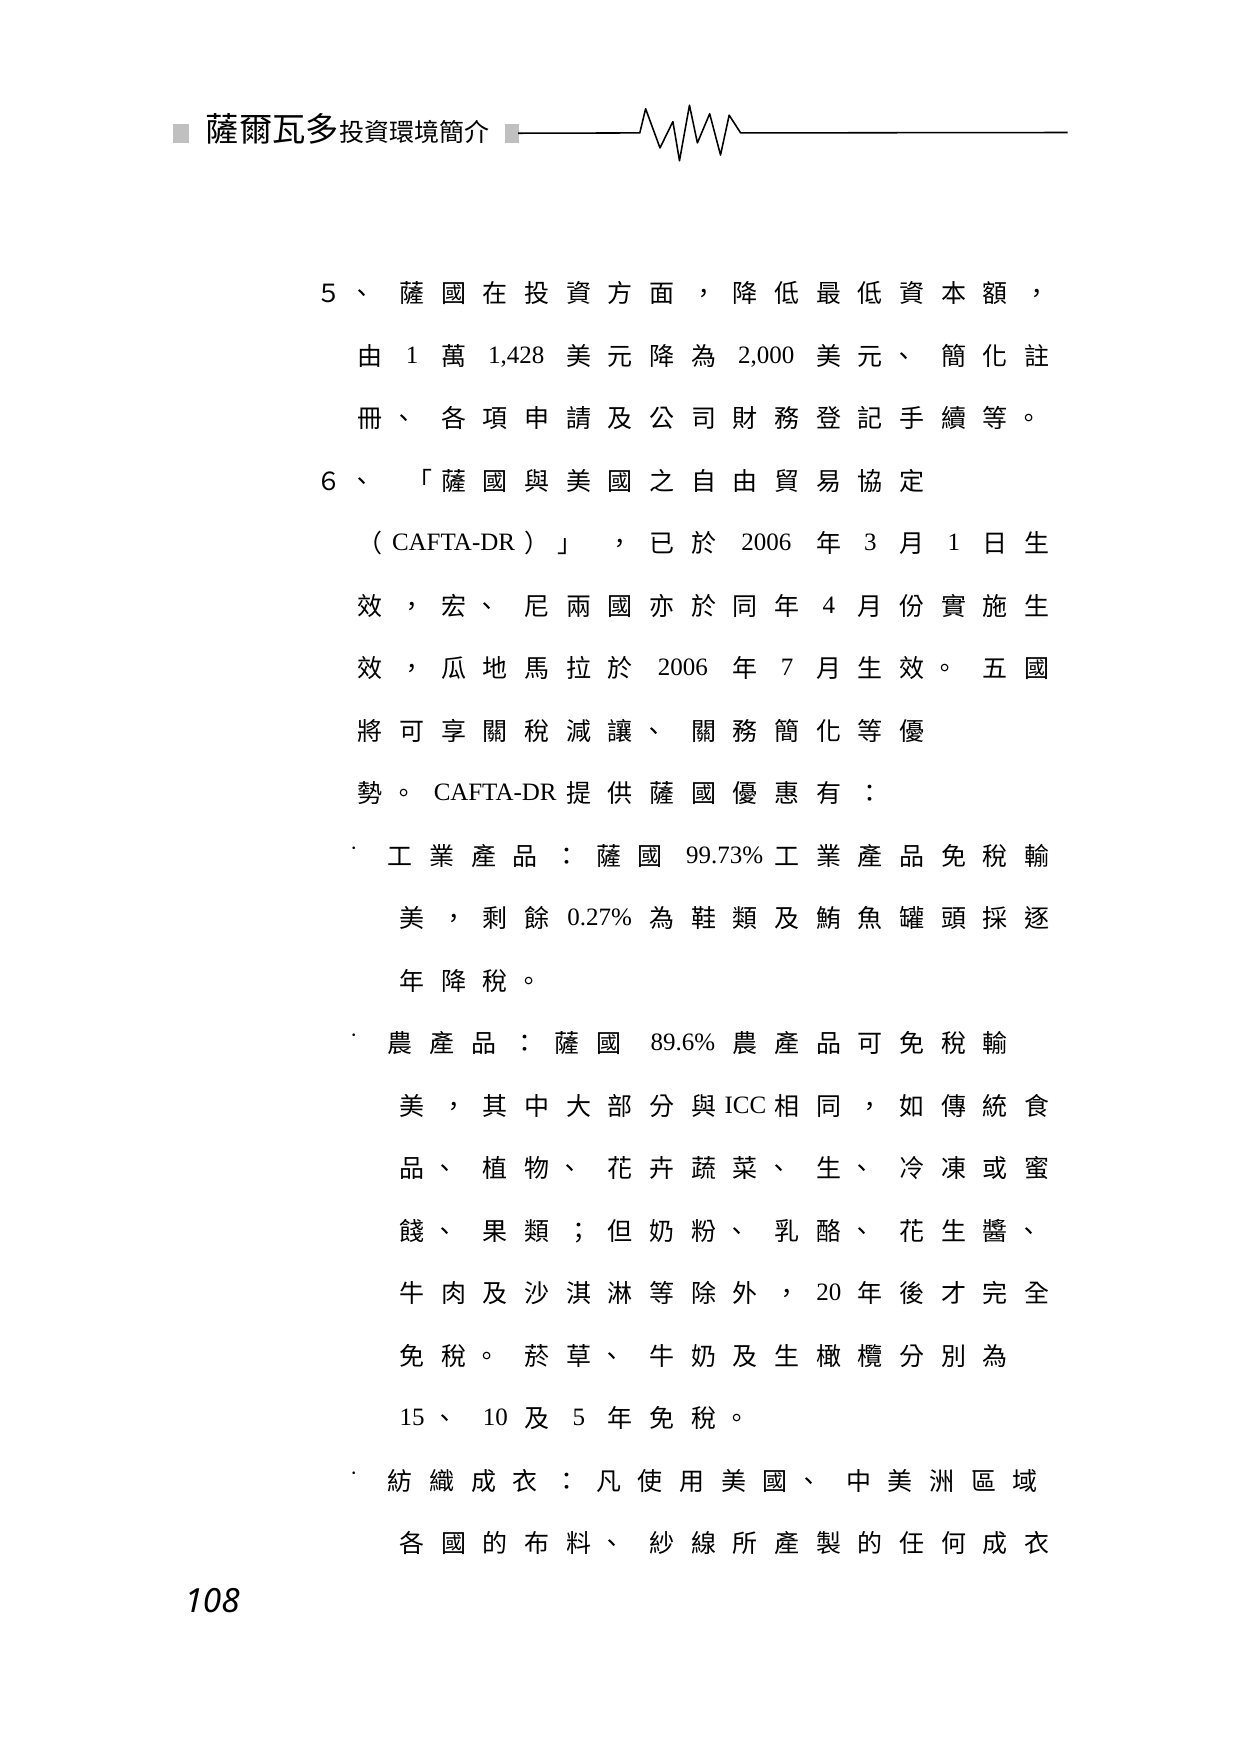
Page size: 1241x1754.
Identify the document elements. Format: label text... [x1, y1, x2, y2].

text ˙ 紡織成衣：凡使用美國、中美洲區域各國的布料、紗線所產製的任何成衣 [342, 1438, 1058, 1563]
text ˙ 農產品：薩國89.6%農產品可免稅輸美，其中大部分與ICC相同，如傳統食品、植物、花卉蔬菜、生、冷凍或蜜餞、果類；但奶粉、乳酪、花生醬、牛肉及沙淇淋等除外，20年後才完全免稅。菸草、牛奶及生橄欖分別為15、10及5年免稅。 [342, 1000, 1058, 1438]
text ˙ 工業產品：薩國99.73%工業產品免稅輸美，剩餘0.27%為鞋類及鮪魚罐頭採逐年降稅。 [342, 813, 1058, 1000]
text ５、薩國在投資方面，降低最低資本額，由1萬1,428美元降為2,000美元、簡化註冊、各項申請及公司財務登記手續等。 [281, 250, 1058, 438]
text ６、「薩國與美國之自由貿易協定（CAFTA-DR）」，已於2006年3月1日生效，宏、尼兩國亦於同年4月份實施生效，瓜地馬拉於2006年7月生效。五國將可享關稅減讓、關務簡化等優勢。CAFTA-DR提供薩國優惠有： [281, 438, 1058, 813]
